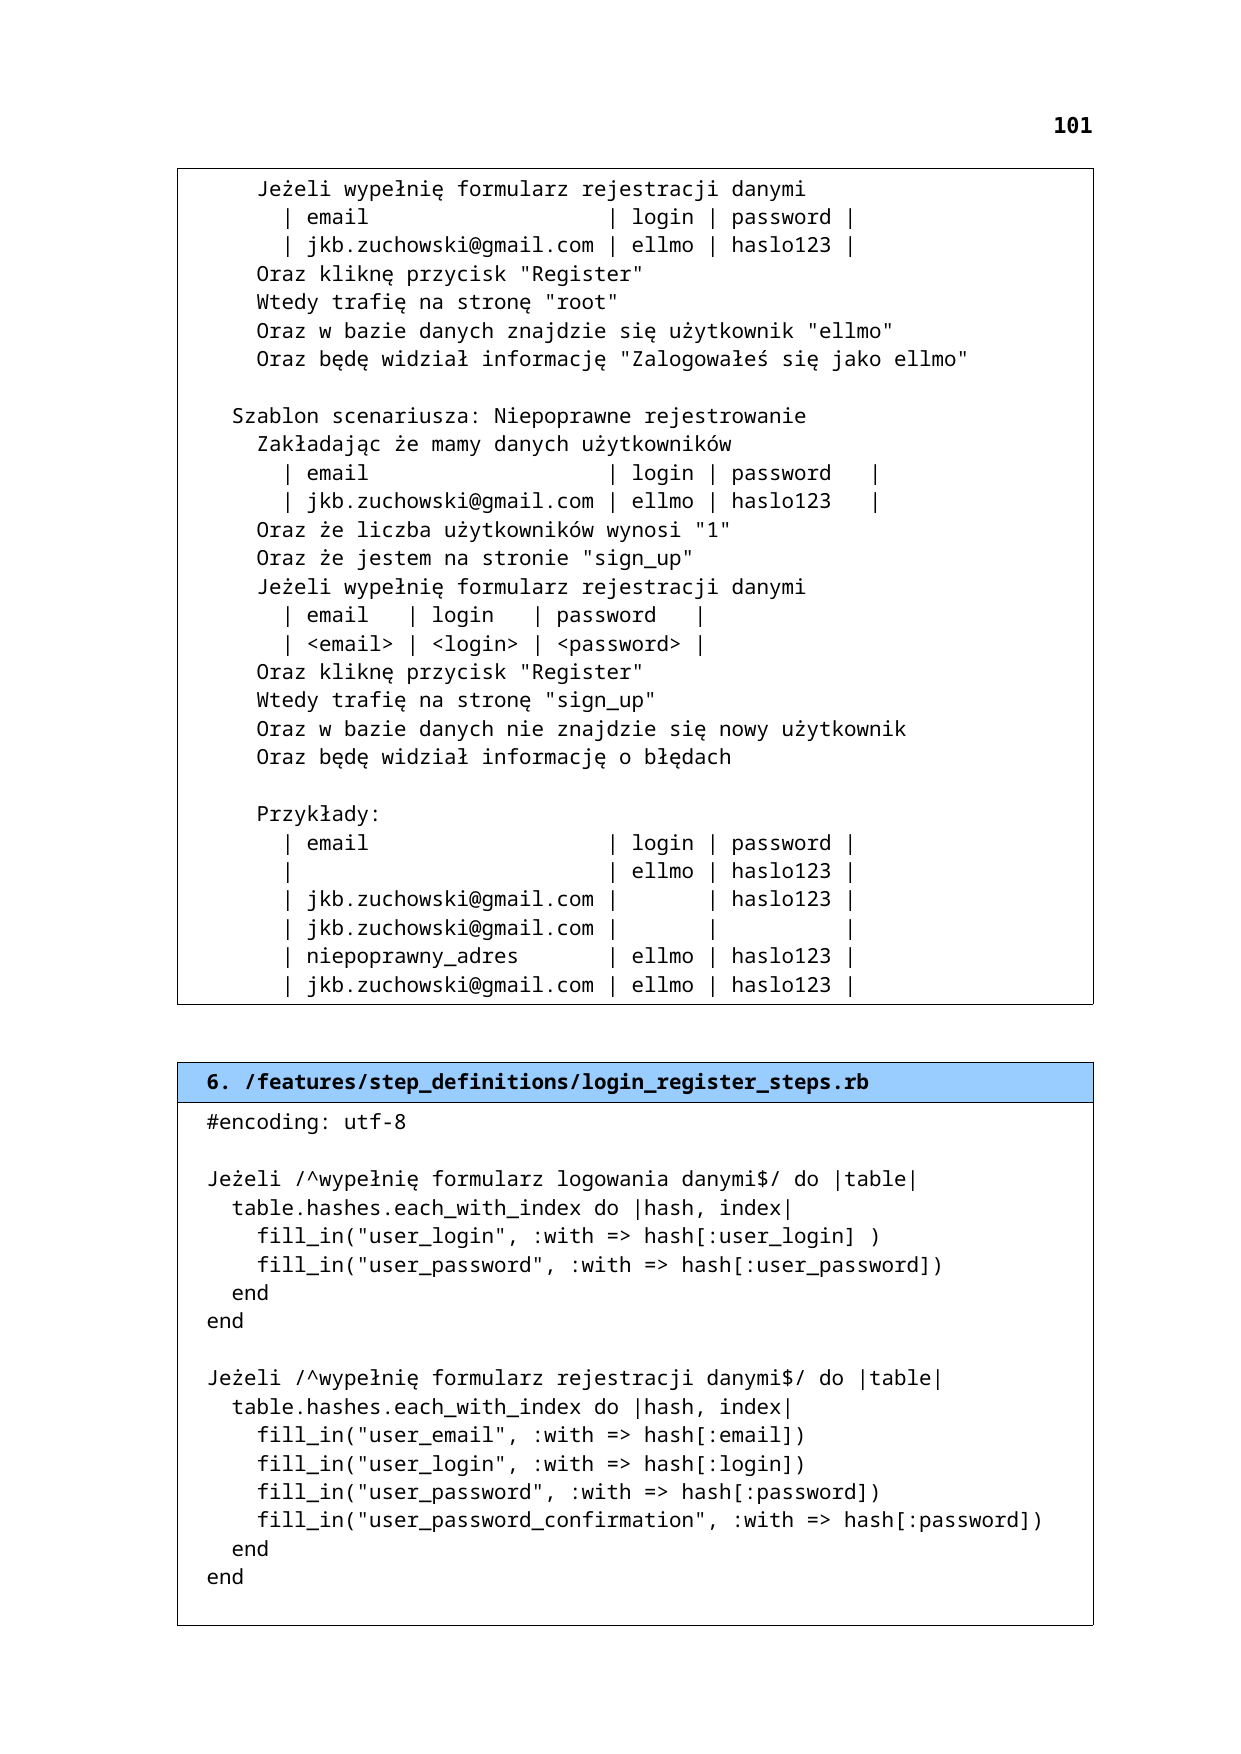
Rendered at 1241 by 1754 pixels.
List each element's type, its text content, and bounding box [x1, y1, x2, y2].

table_cell Jeżeli wypełnię formularz rejestracji danymi | email | login | password | | jkb.zuchowski@gmail.com | ellmo | haslo123 | Oraz kliknę przycisk "Register" Wtedy trafię na stronę "root" Oraz w bazie danych znajdzie się użytkownik "ellmo" Oraz będę widział informację "Zalogowałeś się jako ellmo" Szablon scenariusza: Niepoprawne rejestrowanie Zakładając że mamy danych użytkowników | email | login | password | | jkb.zuchowski@gmail.com | ellmo | haslo123 | Oraz że liczba użytkowników wynosi "1" Oraz że jestem na stronie "sign_up" Jeżeli wypełnię formularz rejestracji danymi | email | login | password | | <email> | <login> | <password> | Oraz kliknę przycisk "Register" Wtedy trafię na stronę "sign_up" Oraz w bazie danych nie znajdzie się nowy użytkownik Oraz będę widział informację o błędach Przykłady: | email | login | password | | | ellmo | haslo123 | | jkb.zuchowski@gmail.com | | haslo123 | | jkb.zuchowski@gmail.com | | | | niepoprawny_adres | ellmo | haslo123 | | jkb.zuchowski@gmail.com | ellmo | haslo123 | [178, 169, 1093, 1004]
table_cell #encoding: utf-8 Jeżeli /^wypełnię formularz logowania danymi$/ do |table| table.hashes.each_with_index do |hash, index| fill_in("user_login", :with => hash[:user_login] ) fill_in("user_password", :with => hash[:user_password]) end end Jeżeli /^wypełnię formularz rejestracji danymi$/ do |table| table.hashes.each_with_index do |hash, index| fill_in("user_email", :with => hash[:email]) fill_in("user_login", :with => hash[:login]) fill_in("user_password", :with => hash[:password]) fill_in("user_password_confirmation", :with => hash[:password]) end end [178, 1103, 1093, 1625]
table_header 6. /features/step_definitions/login_register_steps.rb [178, 1063, 1093, 1102]
